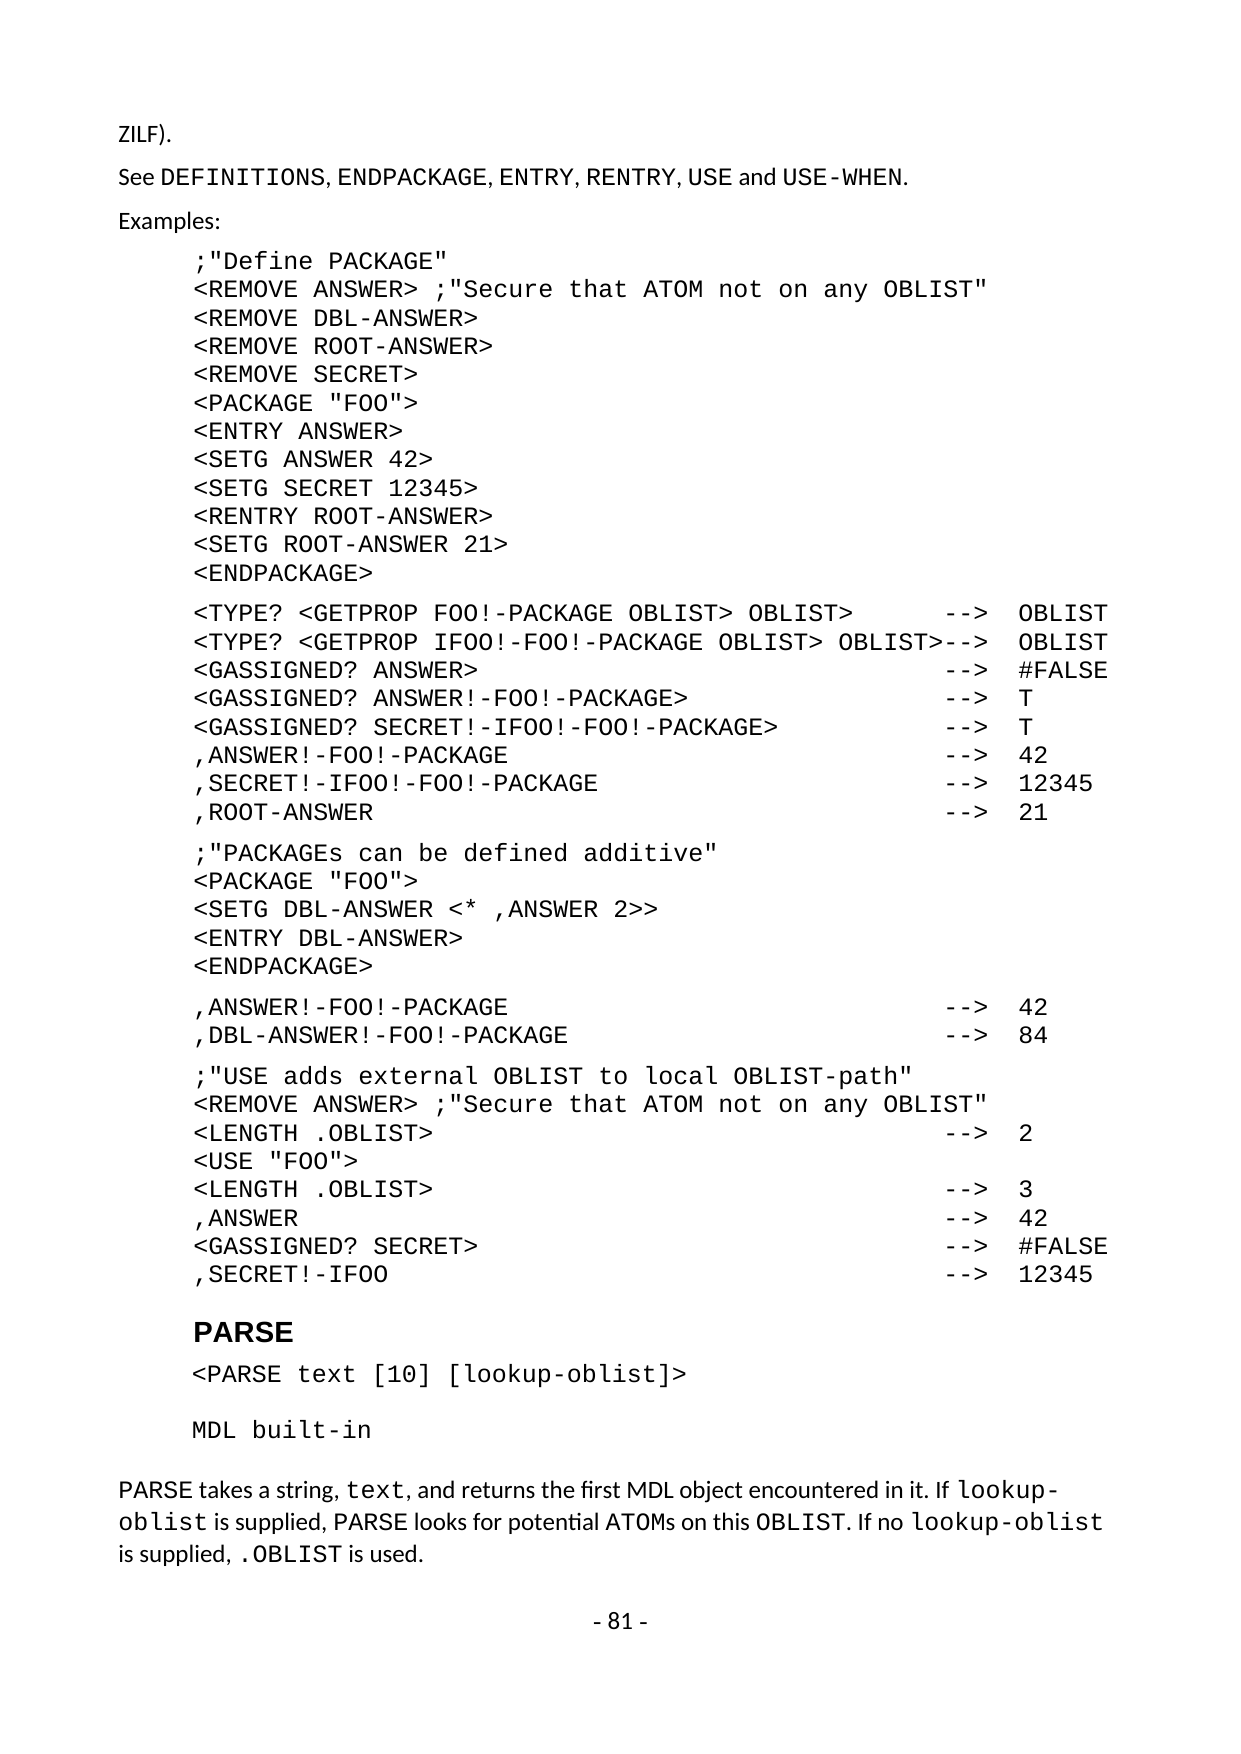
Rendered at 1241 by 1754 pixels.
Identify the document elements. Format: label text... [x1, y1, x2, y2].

text MDL built-in [192, 1418, 1122, 1446]
text See DEFINITIONS, ENDPACKAGE, ENTRY, RENTRY, USE and USE-WHEN. [118, 161, 1122, 193]
text ,ANSWER!-FOO!-PACKAGE --> 42 ,DBL-ANSWER!-FOO!-PACKAGE --> 84 [118, 994, 1122, 1051]
text ZILF). [118, 118, 1122, 149]
text PARSE takes a string, text, and returns the first MDL object encountered in it. If lookup-oblist is supplied, PARSE looks for potential ATOMs on this OBLIST. If no lookup-oblist is supplied, .OBLIST is used. [118, 1474, 1122, 1570]
text ;"PACKAGEs can be defined additive" <PACKAGE "FOO"> <SETG DBL-ANSWER <* ,ANSWER 2>> <ENTRY DBL-ANSWER> <ENDPACKAGE> [118, 840, 1122, 982]
text <PARSE text [10] [lookup-oblist]> [192, 1361, 1122, 1389]
text ;"USE adds external OBLIST to local OBLIST-path" <REMOVE ANSWER> ;"Secure that ATOM not on any OBLIST" <LENGTH .OBLIST> --> 2 <USE "FOO"> <LENGTH .OBLIST> --> 3 ,ANSWER --> 42 <GASSIGNED? SECRET> --> #FALSE ,SECRET!-IFOO --> 12345 [118, 1063, 1122, 1290]
text <TYPE? <GETPROP FOO!-PACKAGE OBLIST> OBLIST> --> OBLIST <TYPE? <GETPROP IFOO!-FOO!-PACKAGE OBLIST> OBLIST>--> OBLIST <GASSIGNED? ANSWER> --> #FALSE <GASSIGNED? ANSWER!-FOO!-PACKAGE> --> T <GASSIGNED? SECRET!-IFOO!-FOO!-PACKAGE> --> T ,ANSWER!-FOO!-PACKAGE --> 42 ,SECRET!-IFOO!-FOO!-PACKAGE --> 12345 ,ROOT-ANSWER --> 21 [118, 601, 1122, 828]
text ;"Define PACKAGE" <REMOVE ANSWER> ;"Secure that ATOM not on any OBLIST" <REMOVE DBL-ANSWER> <REMOVE ROOT-ANSWER> <REMOVE SECRET> <PACKAGE "FOO"> <ENTRY ANSWER> <SETG ANSWER 42> <SETG SECRET 12345> <RENTRY ROOT-ANSWER> <SETG ROOT-ANSWER 21> <ENDPACKAGE> [118, 248, 1122, 588]
text Examples: [118, 205, 1122, 236]
subtitle PARSE [118, 1315, 1122, 1349]
